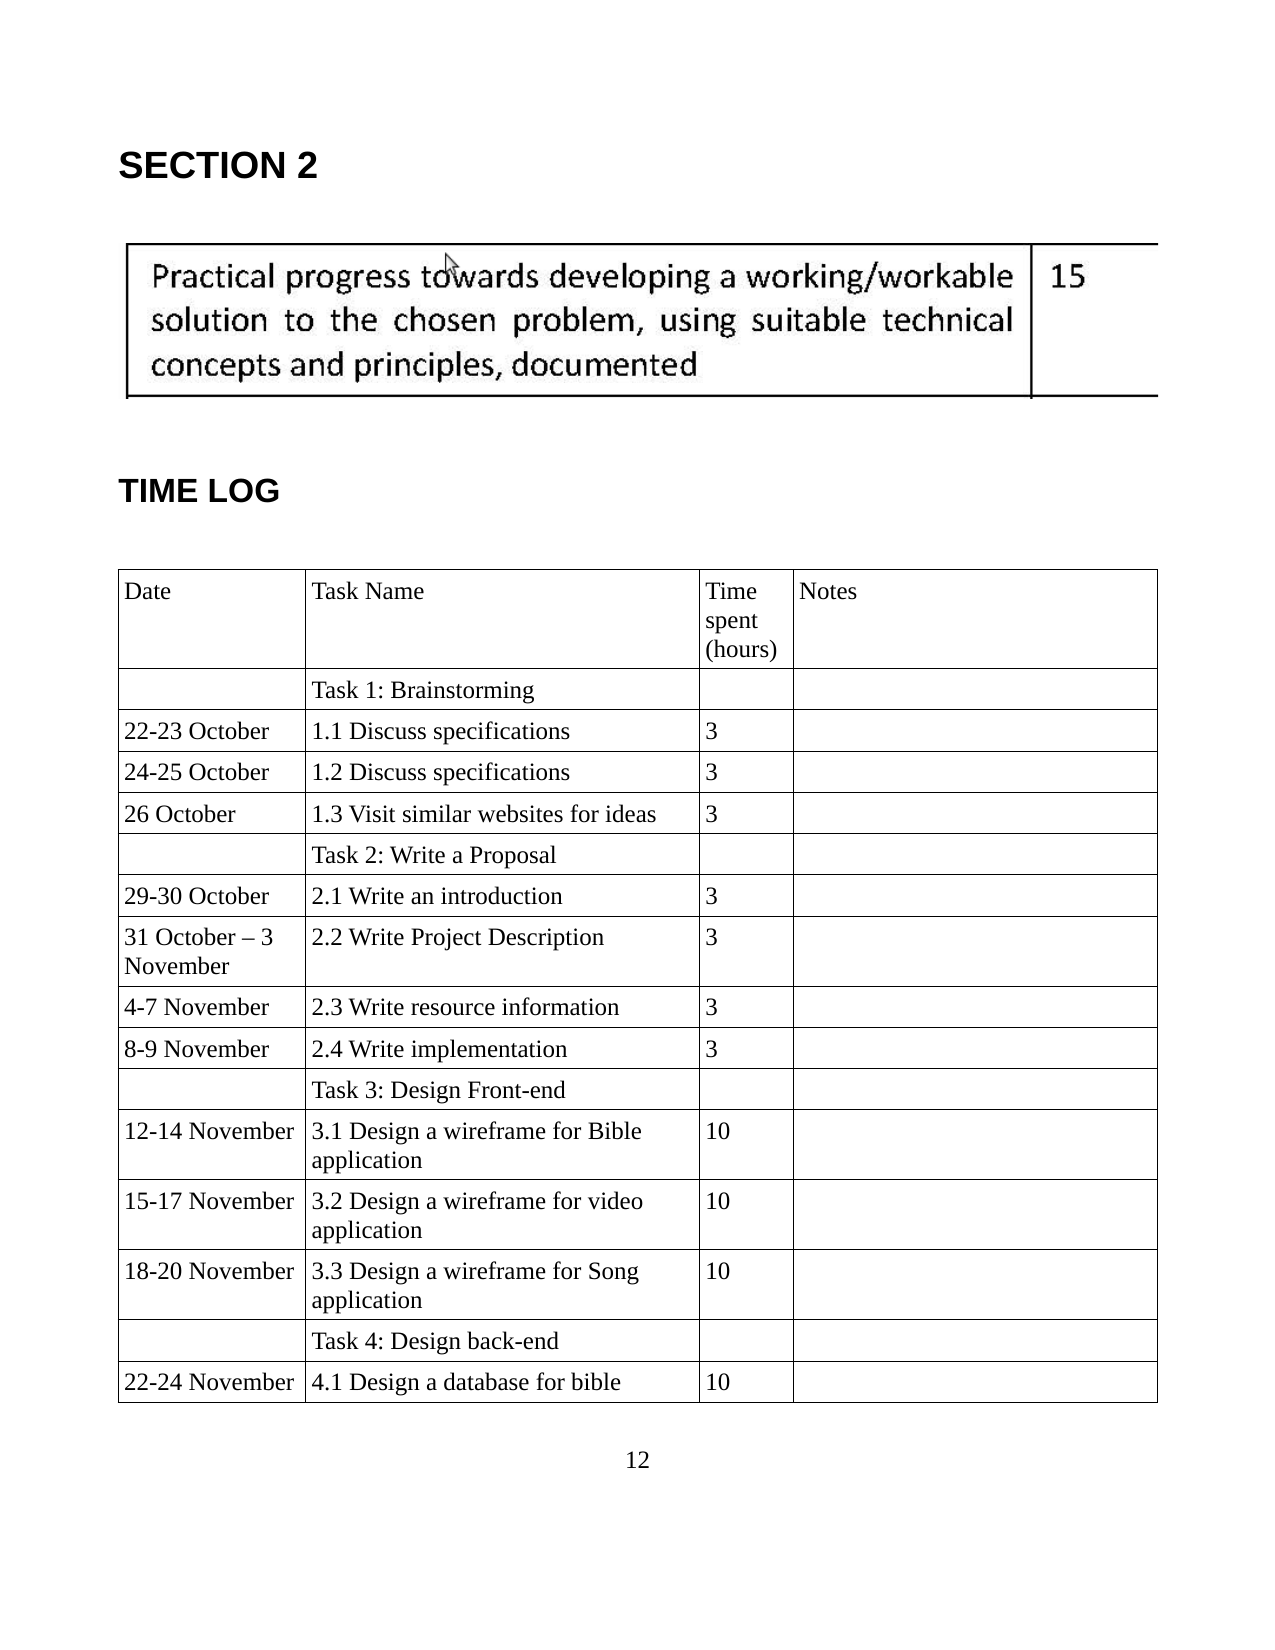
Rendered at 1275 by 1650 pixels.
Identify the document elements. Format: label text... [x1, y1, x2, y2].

table_cell [794, 669, 1157, 709]
table_cell [794, 1362, 1157, 1402]
table_cell 24-25 October [119, 752, 305, 792]
table_cell [119, 1069, 305, 1109]
table_cell [794, 1180, 1157, 1249]
table_cell 12-14 November [119, 1110, 305, 1179]
table_cell 2.3 Write resource information [306, 987, 699, 1027]
table_cell 8-9 November [119, 1028, 305, 1068]
table_header Notes [794, 570, 1157, 668]
table_cell [119, 834, 305, 874]
table_cell [700, 669, 793, 709]
table_cell [700, 834, 793, 874]
table_cell 22-23 October [119, 710, 305, 751]
table_cell 3.1 Design a wireframe for Bible application [306, 1110, 699, 1179]
table_cell 4-7 November [119, 987, 305, 1027]
subtitle TIME LOG [118, 471, 1157, 509]
table_cell 3 [700, 917, 793, 986]
table_cell [119, 669, 305, 709]
table_cell 4.1 Design a database for bible [306, 1362, 699, 1402]
table_cell [700, 1069, 793, 1109]
table_cell 1.1 Discuss specifications [306, 710, 699, 751]
table_header Date [119, 570, 305, 668]
table_cell [700, 1320, 793, 1361]
table_cell 3 [700, 987, 793, 1027]
table_cell [794, 875, 1157, 916]
table_cell 15-17 November [119, 1180, 305, 1249]
table_cell 26 October [119, 793, 305, 833]
table_cell [119, 1320, 305, 1361]
table_cell Task 4: Design back-end [306, 1320, 699, 1361]
table_header Time spent (hours) [700, 570, 793, 668]
table_cell 10 [700, 1362, 793, 1402]
table_cell Task 3: Design Front-end [306, 1069, 699, 1109]
table_cell 3 [700, 793, 793, 833]
table_cell 2.2 Write Project Description [306, 917, 699, 986]
table_cell 3 [700, 1028, 793, 1068]
table_cell 2.4 Write implementation [306, 1028, 699, 1068]
table_cell 3 [700, 752, 793, 792]
table_cell 2.1 Write an introduction [306, 875, 699, 916]
table_header Task Name [306, 570, 699, 668]
table_cell 29-30 October [119, 875, 305, 916]
table_cell [794, 752, 1157, 792]
table_cell 22-24 November [119, 1362, 305, 1402]
table_cell [794, 710, 1157, 751]
table_cell 10 [700, 1250, 793, 1319]
table_cell [794, 1110, 1157, 1179]
table_cell 31 October – 3 November [119, 917, 305, 986]
table_cell [794, 1250, 1157, 1319]
table_cell 18-20 November [119, 1250, 305, 1319]
table_cell [794, 987, 1157, 1027]
table_cell [794, 1069, 1157, 1109]
table_cell 3.3 Design a wireframe for Song application [306, 1250, 699, 1319]
table_cell 10 [700, 1180, 793, 1249]
table_cell [794, 793, 1157, 833]
table_cell [794, 1320, 1157, 1361]
table_cell [794, 834, 1157, 874]
table_cell [794, 1028, 1157, 1068]
table_cell 1.3 Visit similar websites for ideas [306, 793, 699, 833]
table_cell 10 [700, 1110, 793, 1179]
table_cell 3.2 Design a wireframe for video application [306, 1180, 699, 1249]
table_cell 1.2 Discuss specifications [306, 752, 699, 792]
table_cell 3 [700, 710, 793, 751]
table_cell Task 2: Write a Proposal [306, 834, 699, 874]
table_cell 3 [700, 875, 793, 916]
table_cell Task 1: Brainstorming [306, 669, 699, 709]
picture [114, 339, 1159, 399]
subtitle SECTION 2 [118, 143, 1157, 187]
table_cell [794, 917, 1157, 986]
